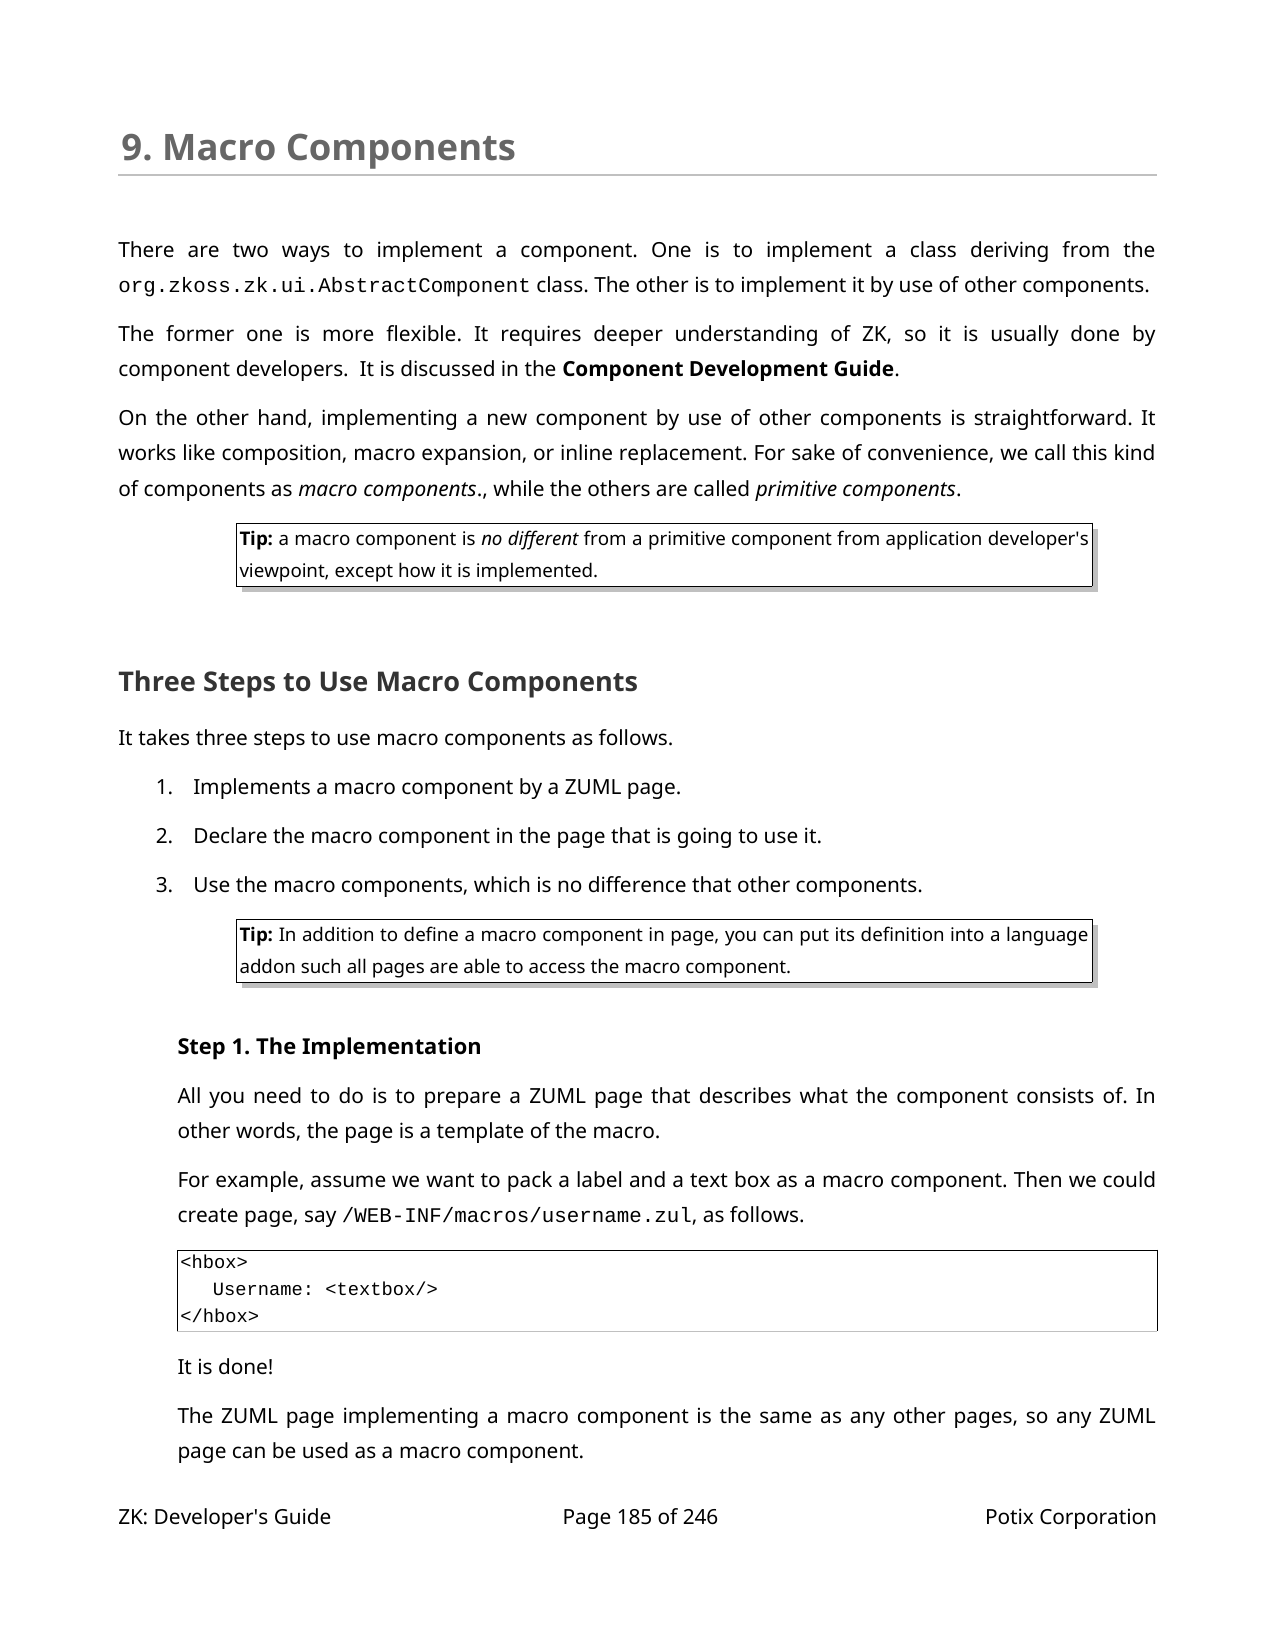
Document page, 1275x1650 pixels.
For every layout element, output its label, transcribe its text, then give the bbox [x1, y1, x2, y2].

text On the other hand, implementing a new component by use of other components is straightforward. It works like composition, macro expansion, or inline replacement. For sake of convenience, we call this kind of components as macro components., while the others are called primitive components. [118, 403, 1157, 502]
subtitle Three Steps to Use Macro Components [118, 663, 1157, 699]
list Declare the macro component in the page that is going to use it. [156, 821, 1157, 849]
subtitle 9. Macro Components [118, 118, 1157, 174]
text All you need to do is to prepare a ZUML page that describes what the component consists of. In other words, the page is a template of the macro. [177, 1081, 1157, 1144]
subtitle Step 1. The Implementation [177, 1031, 1157, 1061]
text It takes three steps to use macro components as follows. [118, 723, 1157, 751]
text It is done! [177, 1352, 1157, 1380]
text <hbox> [178, 1251, 1157, 1274]
text Username: <textbox/> [178, 1277, 1157, 1301]
text </hbox> [178, 1304, 1157, 1331]
text The ZUML page implementing a macro component is the same as any other pages, so any ZUML page can be used as a macro component. [177, 1401, 1157, 1464]
text There are two ways to implement a component. One is to implement a class deriving from the org.zkoss.zk.ui.AbstractComponent class. The other is to implement it by use of other components. [118, 235, 1157, 299]
list Use the macro components, which is no difference that other components. [156, 870, 1157, 898]
text For example, assume we want to pack a label and a text box as a macro component. Then we could create page, say /WEB-INF/macros/username.zul, as follows. [177, 1165, 1157, 1229]
text The former one is more flexible. It requires deeper understanding of ZK, so it is usually done by component developers. It is discussed in the Component Development Guide. [118, 319, 1157, 383]
list Implements a macro component by a ZUML page. [156, 772, 1157, 800]
text Tip: In addition to define a macro component in page, you can put its definition into a language addon such all pages are able to access the macro component. [237, 920, 1092, 982]
text Tip: a macro component is no different from a primitive component from application developer's viewpoint, except how it is implemented. [237, 524, 1092, 586]
